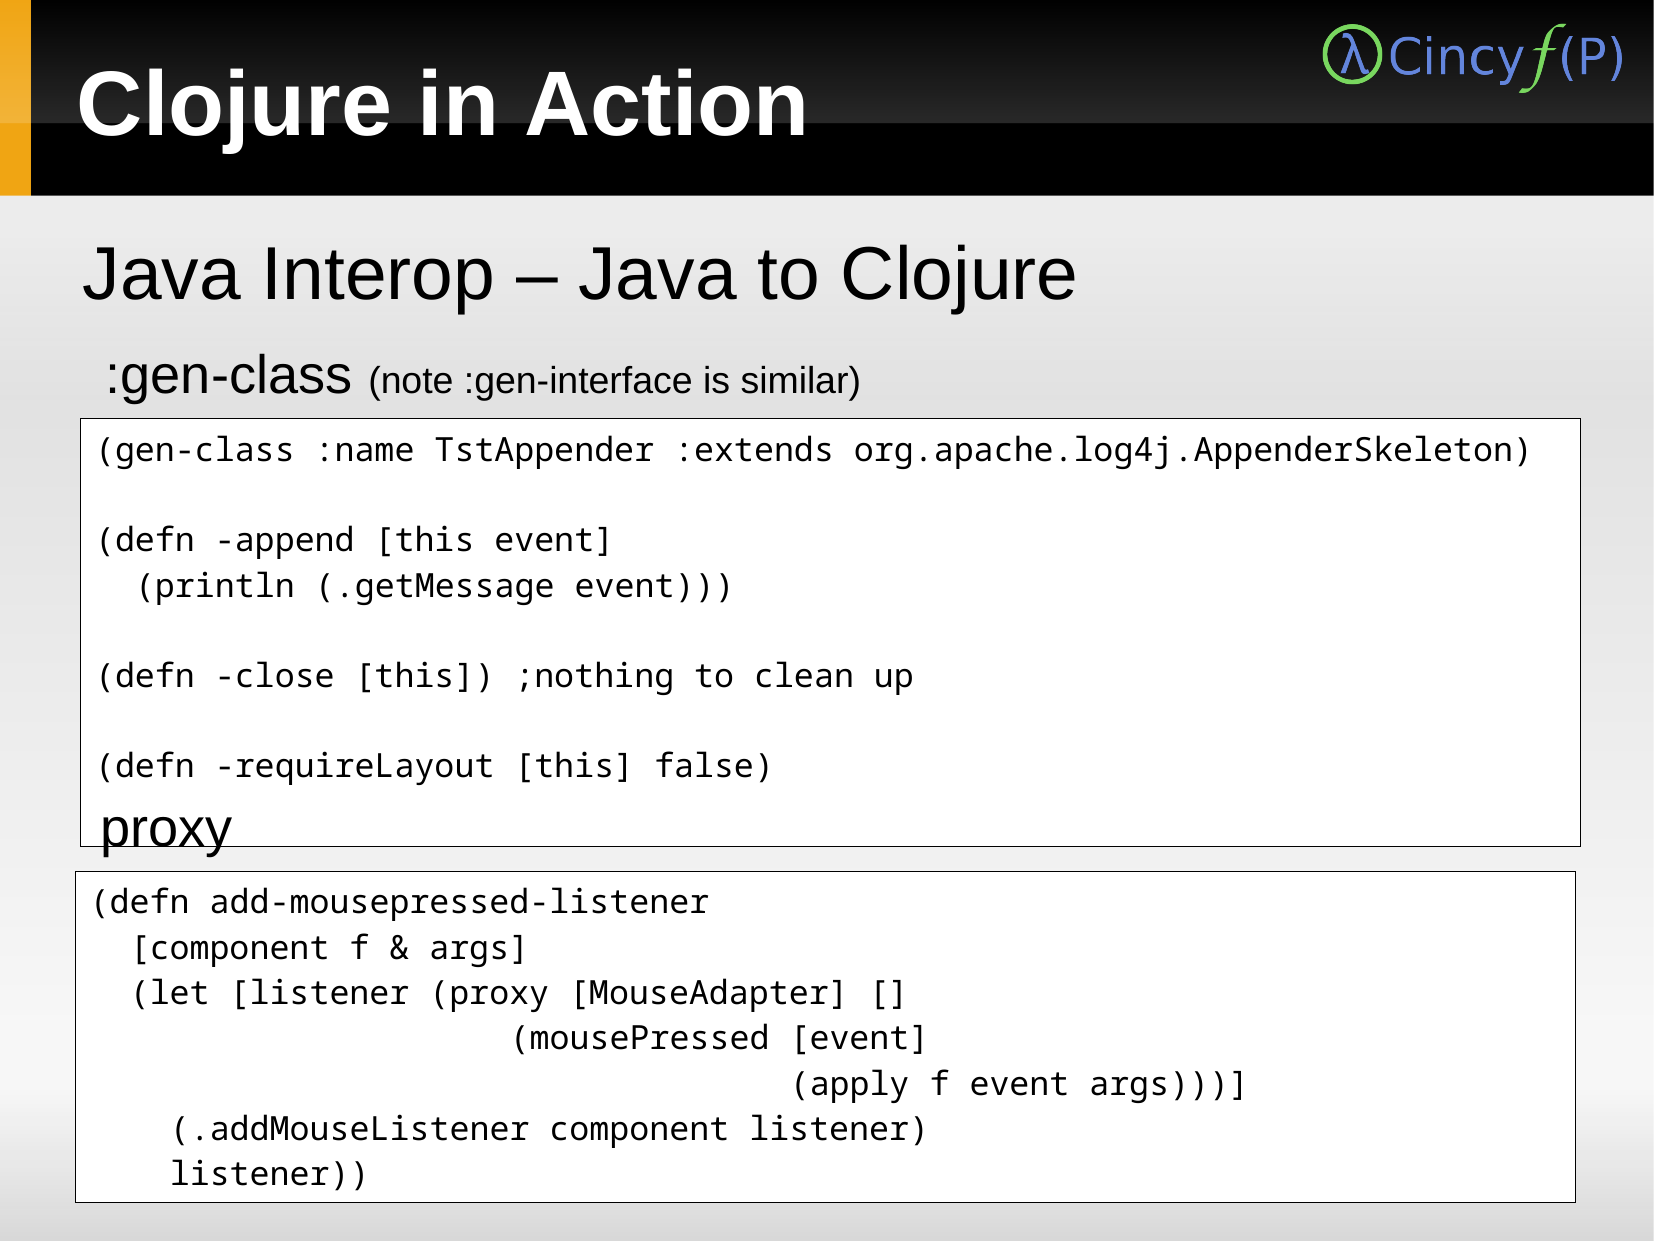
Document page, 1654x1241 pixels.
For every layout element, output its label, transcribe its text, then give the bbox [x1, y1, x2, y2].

text_box proxy [85, 790, 249, 866]
list Java Interop – Java to Clojure [82, 231, 1388, 338]
text_box :gen-class (note :gen-interface is similar) [90, 337, 877, 413]
text_box (gen-class :name TstAppender :extends org.apache.log4j.AppenderSkeleton) (defn -append [this event] (println (.getMessage event))) (defn -close [this]) ;nothing to clean up (defn -requireLayout [this] false) [80, 418, 1581, 788]
picture [0, 0, 1654, 1241]
text_box (defn add-mousepressed-listener [component f & args] (let [listener (proxy [MouseAdapter] [] (mousePressed [event] (apply f event args)))] (.addMouseListener component listener) listener)) [75, 871, 1576, 1163]
title Clojure in Action [76, 0, 1565, 208]
